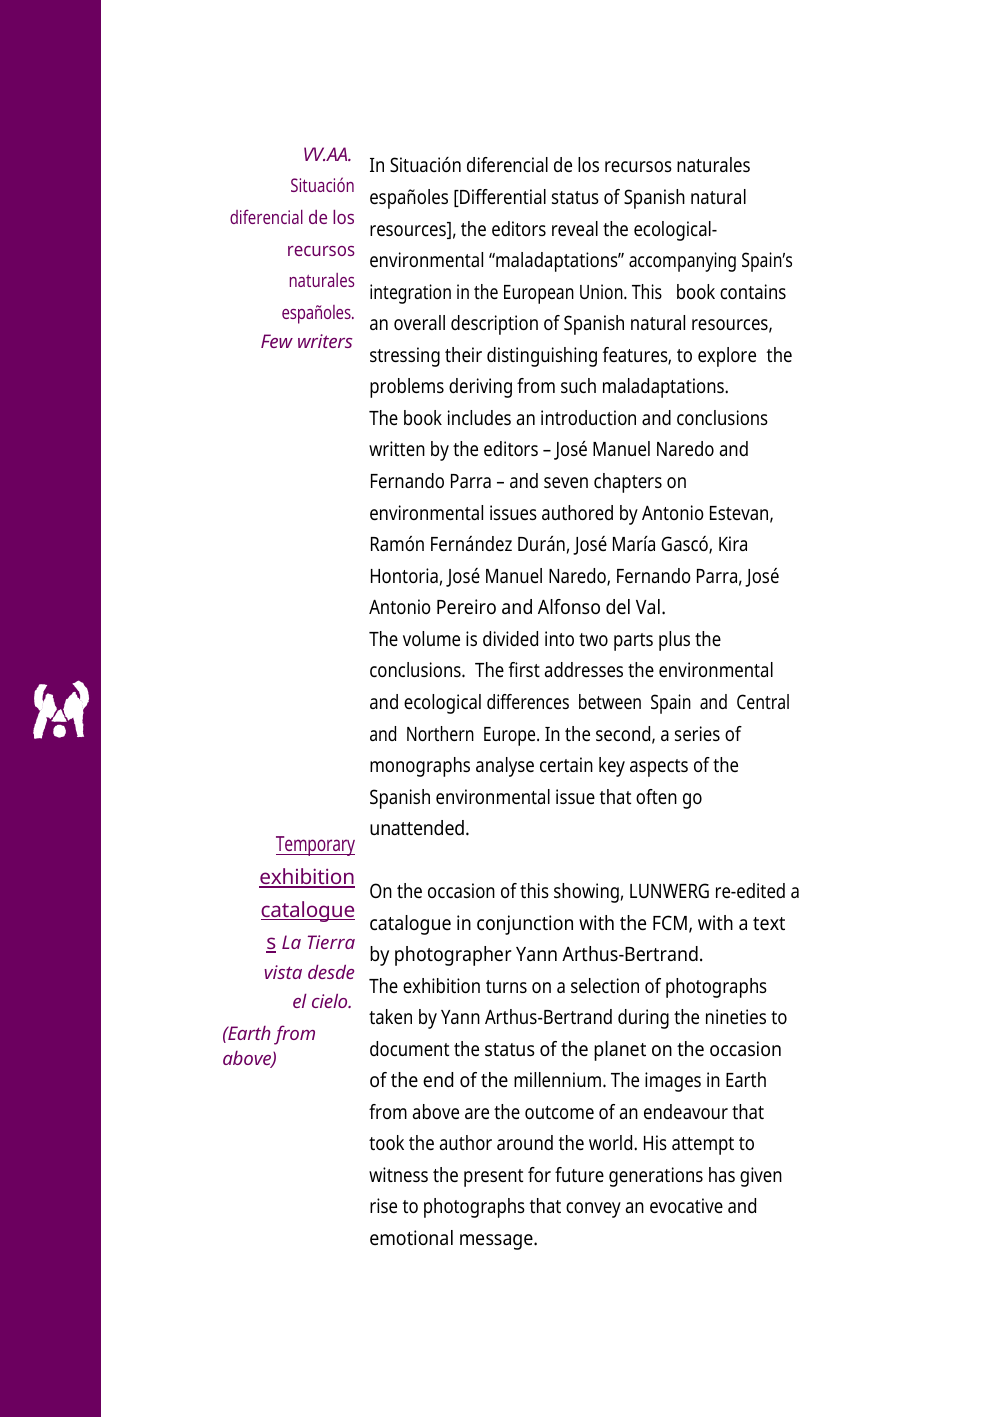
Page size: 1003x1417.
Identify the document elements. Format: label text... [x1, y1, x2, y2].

text The exhibition turns on a selection of photographs taken by Yann Arthus-Bertrand during the nineties to document the status of the planet on the occasion of the end of the millennium. The images in Earth from above are the outcome of an endeavour that took the author around the world. His attempt to witness the present for future generations has given rise to photographs that convey an evocative and emotional message. [369, 972, 793, 1251]
text VV.AA. [133, 141, 355, 167]
text (Earth from above) [222, 1020, 355, 1071]
text Few writers [133, 332, 355, 353]
text The book includes an introduction and conclusions written by the editors – José Manuel Naredo and Fernando Parra – and seven chapters on environmental issues authored by Antonio Estevan, Ramón Fernández Durán, José María Gascó, Kira Hontoria, José Manuel Naredo, Fernando Parra, José Antonio Pereiro and Alfonso del Val. [369, 404, 800, 621]
text Temporary exhibition catalogues La Tierra vista desde el cielo. [254, 829, 355, 1014]
text In Situación diferencial de los recursos naturales españoles [Differential status of Spanish natural resources], the editors reveal the ecological-environmental “maladaptations” accompanying Spain’s integration in the European Union. This book contains an overall description of Spanish natural resources, stressing their distinguishing features, to explore the problems deriving from such maladaptations. [369, 152, 793, 399]
text On the occasion of this showing, LUNWERG re-edited a catalogue in conjunction with the FCM, with a text by photographer Yann Arthus-Bertrand. [369, 877, 800, 967]
text Situación diferencial de los recursos naturales españoles. [219, 172, 355, 325]
text The volume is divided into two parts plus the conclusions. The first addresses the environmental and ecological differences between Spain and Central and Northern Europe. In the second, a series of monographs analyse certain key aspects of the Spanish environmental issue that often go unattended. [369, 625, 798, 841]
